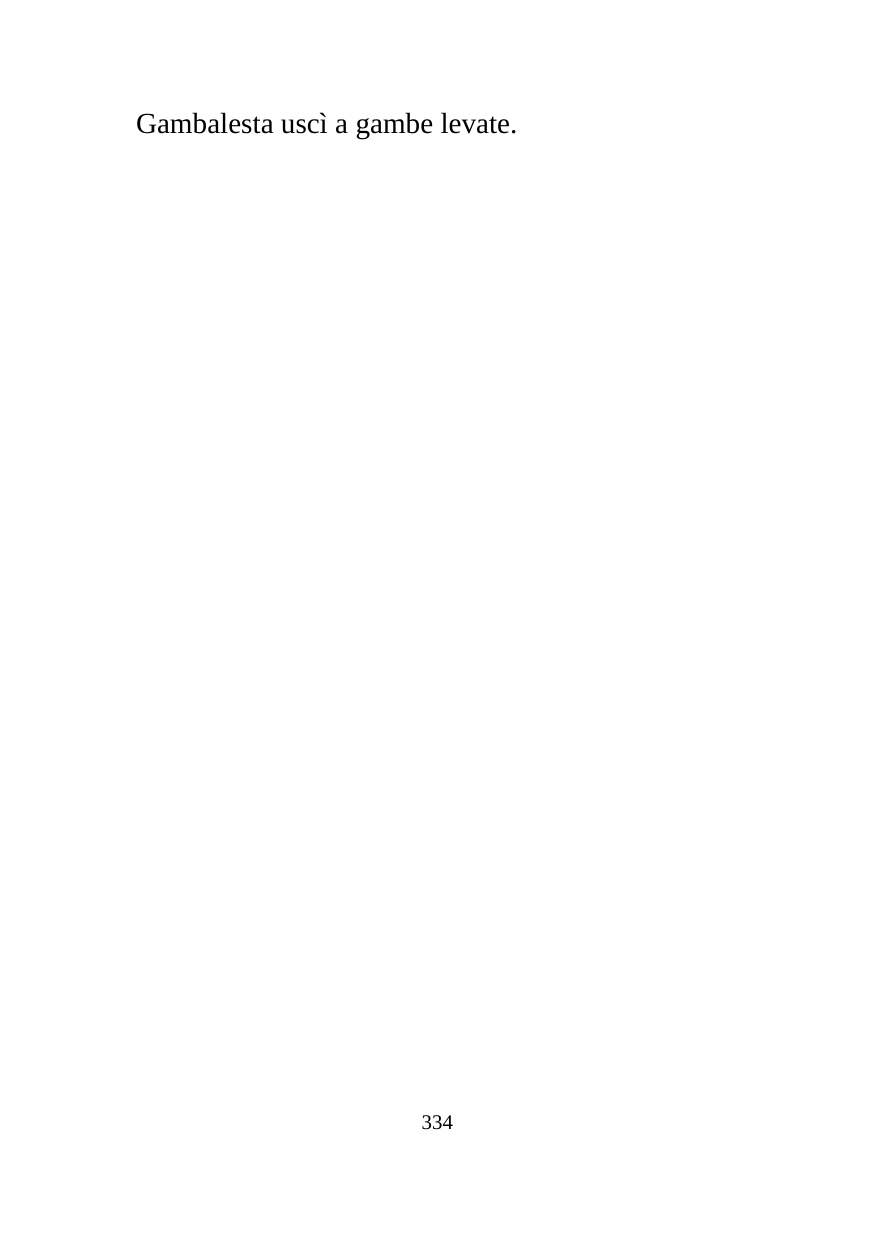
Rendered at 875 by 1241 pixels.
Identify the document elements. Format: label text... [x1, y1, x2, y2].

text Gambalesta uscì a gambe levate. [106, 106, 768, 140]
